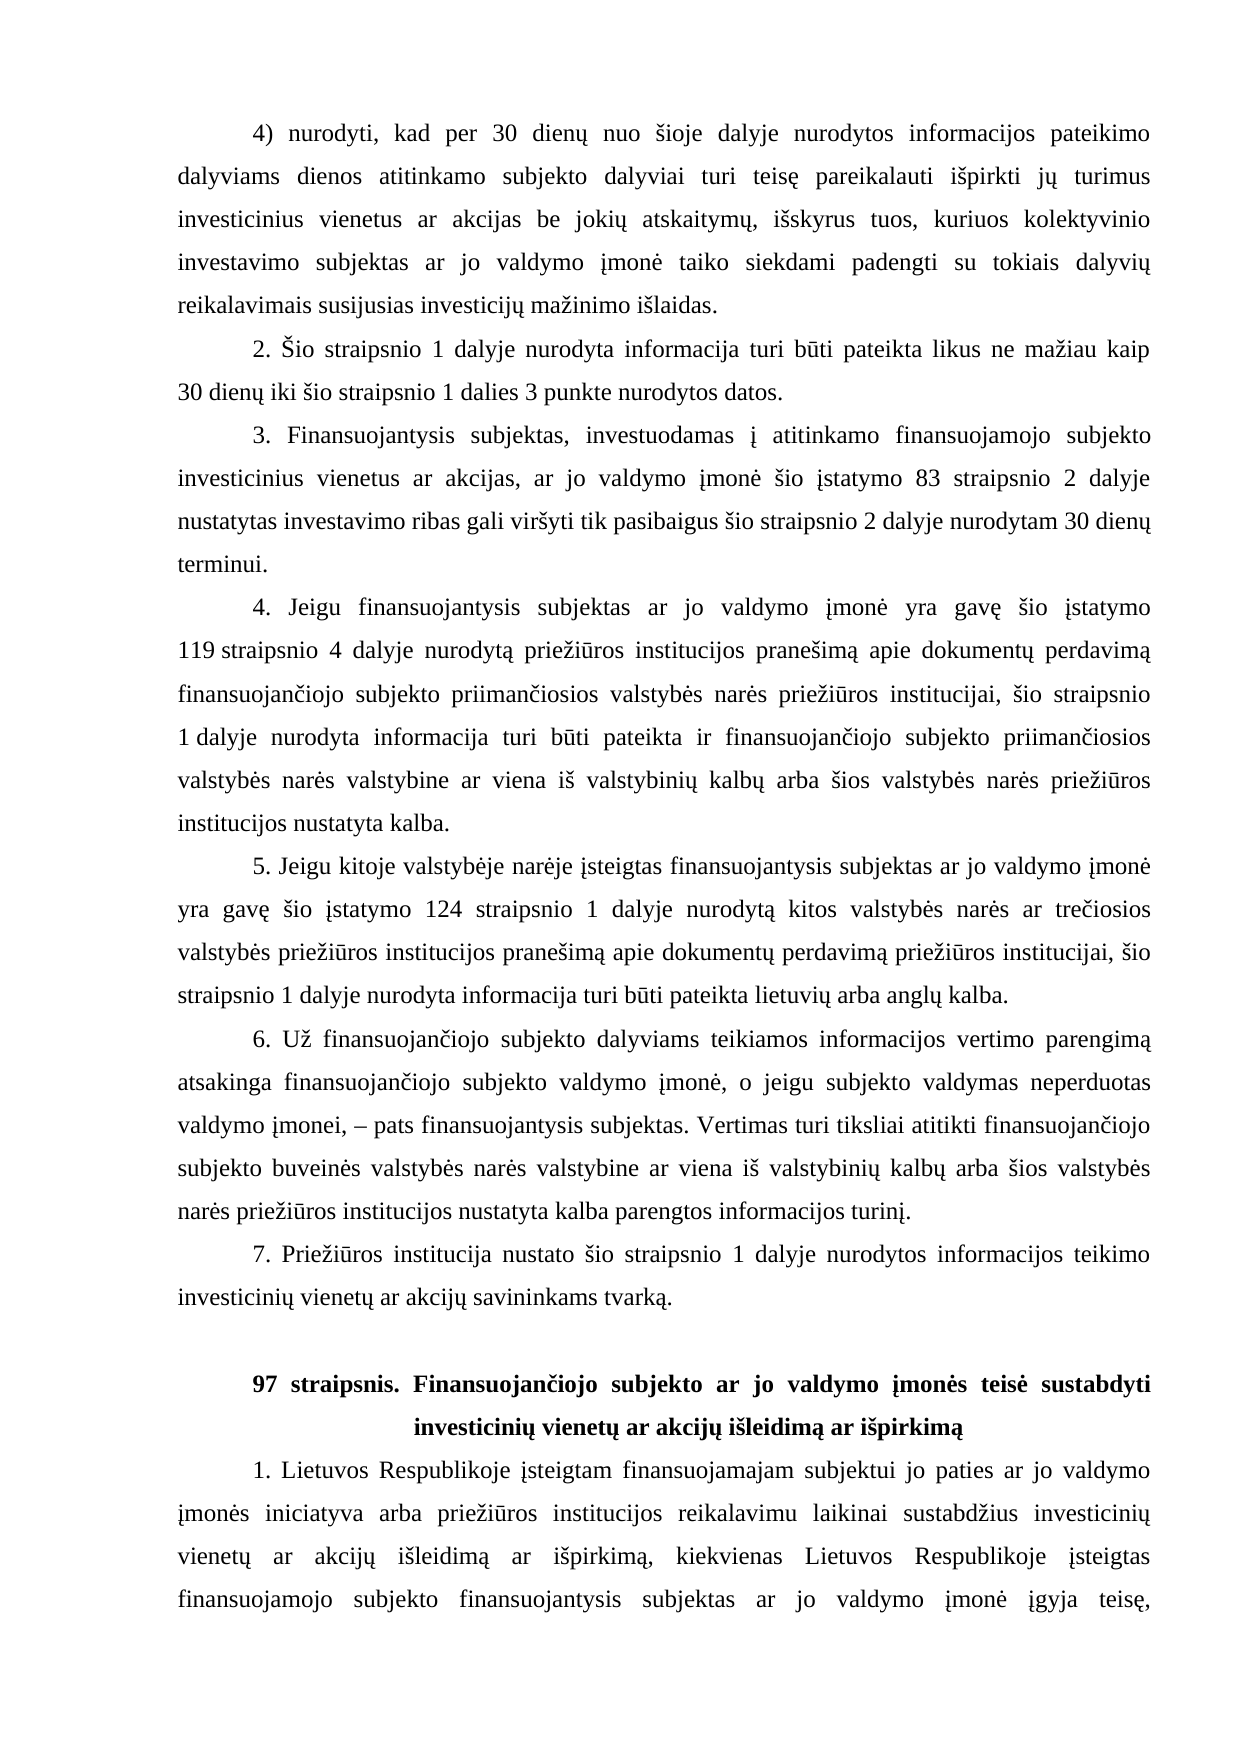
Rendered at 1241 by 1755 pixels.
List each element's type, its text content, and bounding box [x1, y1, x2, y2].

text 97 straipsnis. Finansuojančiojo subjekto ar jo valdymo įmonės teisė sustabdyti investicinių vienetų ar akcijų išleidimą ar išpirkimą [252, 1369, 1152, 1441]
text 3. Finansuojantysis subjektas, investuodamas į atitinkamo finansuojamojo subjekto investicinius vienetus ar akcijas, ar jo valdymo įmonė šio įstatymo 83 straipsnio 2 dalyje nustatytas investavimo ribas gali viršyti tik pasibaigus šio straipsnio 2 dalyje nurodytam 30 dienų terminui. [177, 420, 1152, 578]
text 5. Jeigu kitoje valstybėje narėje įsteigtas finansuojantysis subjektas ar jo valdymo įmonė yra gavę šio įstatymo 124 straipsnio 1 dalyje nurodytą kitos valstybės narės ar trečiosios valstybės priežiūros institucijos pranešimą apie dokumentų perdavimą priežiūros institucijai, šio straipsnio 1 dalyje nurodyta informacija turi būti pateikta lietuvių arba anglų kalba. [177, 851, 1152, 1009]
text 6. Už finansuojančiojo subjekto dalyviams teikiamos informacijos vertimo parengimą atsakinga finansuojančiojo subjekto valdymo įmonė, o jeigu subjekto valdymas neperduotas valdymo įmonei, – pats finansuojantysis subjektas. Vertimas turi tiksliai atitikti finansuojančiojo subjekto buveinės valstybės narės valstybine ar viena iš valstybinių kalbų arba šios valstybės narės priežiūros institucijos nustatyta kalba parengtos informacijos turinį. [177, 1024, 1152, 1225]
text 2. Šio straipsnio 1 dalyje nurodyta informacija turi būti pateikta likus ne mažiau kaip 30 dienų iki šio straipsnio 1 dalies 3 punkte nurodytos datos. [177, 334, 1152, 406]
text 4. Jeigu finansuojantysis subjektas ar jo valdymo įmonė yra gavę šio įstatymo 119 straipsnio 4 dalyje nurodytą priežiūros institucijos pranešimą apie dokumentų perdavimą finansuojančiojo subjekto priimančiosios valstybės narės priežiūros institucijai, šio straipsnio 1 dalyje nurodyta informacija turi būti pateikta ir finansuojančiojo subjekto priimančiosios valstybės narės valstybine ar viena iš valstybinių kalbų arba šios valstybės narės priežiūros institucijos nustatyta kalba. [177, 592, 1152, 837]
text 4) nurodyti, kad per 30 dienų nuo šioje dalyje nurodytos informacijos pateikimo dalyviams dienos atitinkamo subjekto dalyviai turi teisę pareikalauti išpirkti jų turimus investicinius vienetus ar akcijas be jokių atskaitymų, išskyrus tuos, kuriuos kolektyvinio investavimo subjektas ar jo valdymo įmonė taiko siekdami padengti su tokiais dalyvių reikalavimais susijusias investicijų mažinimo išlaidas. [177, 118, 1152, 319]
text 7. Priežiūros institucija nustato šio straipsnio 1 dalyje nurodytos informacijos teikimo investicinių vienetų ar akcijų savininkams tvarką. [177, 1239, 1152, 1311]
text 1. Lietuvos Respublikoje įsteigtam finansuojamajam subjektui jo paties ar jo valdymo įmonės iniciatyva arba priežiūros institucijos reikalavimu laikinai sustabdžius investicinių vienetų ar akcijų išleidimą ar išpirkimą, kiekvienas Lietuvos Respublikoje įsteigtas finansuojamojo subjekto finansuojantysis subjektas ar jo valdymo įmonė įgyja teisę, [177, 1455, 1152, 1613]
